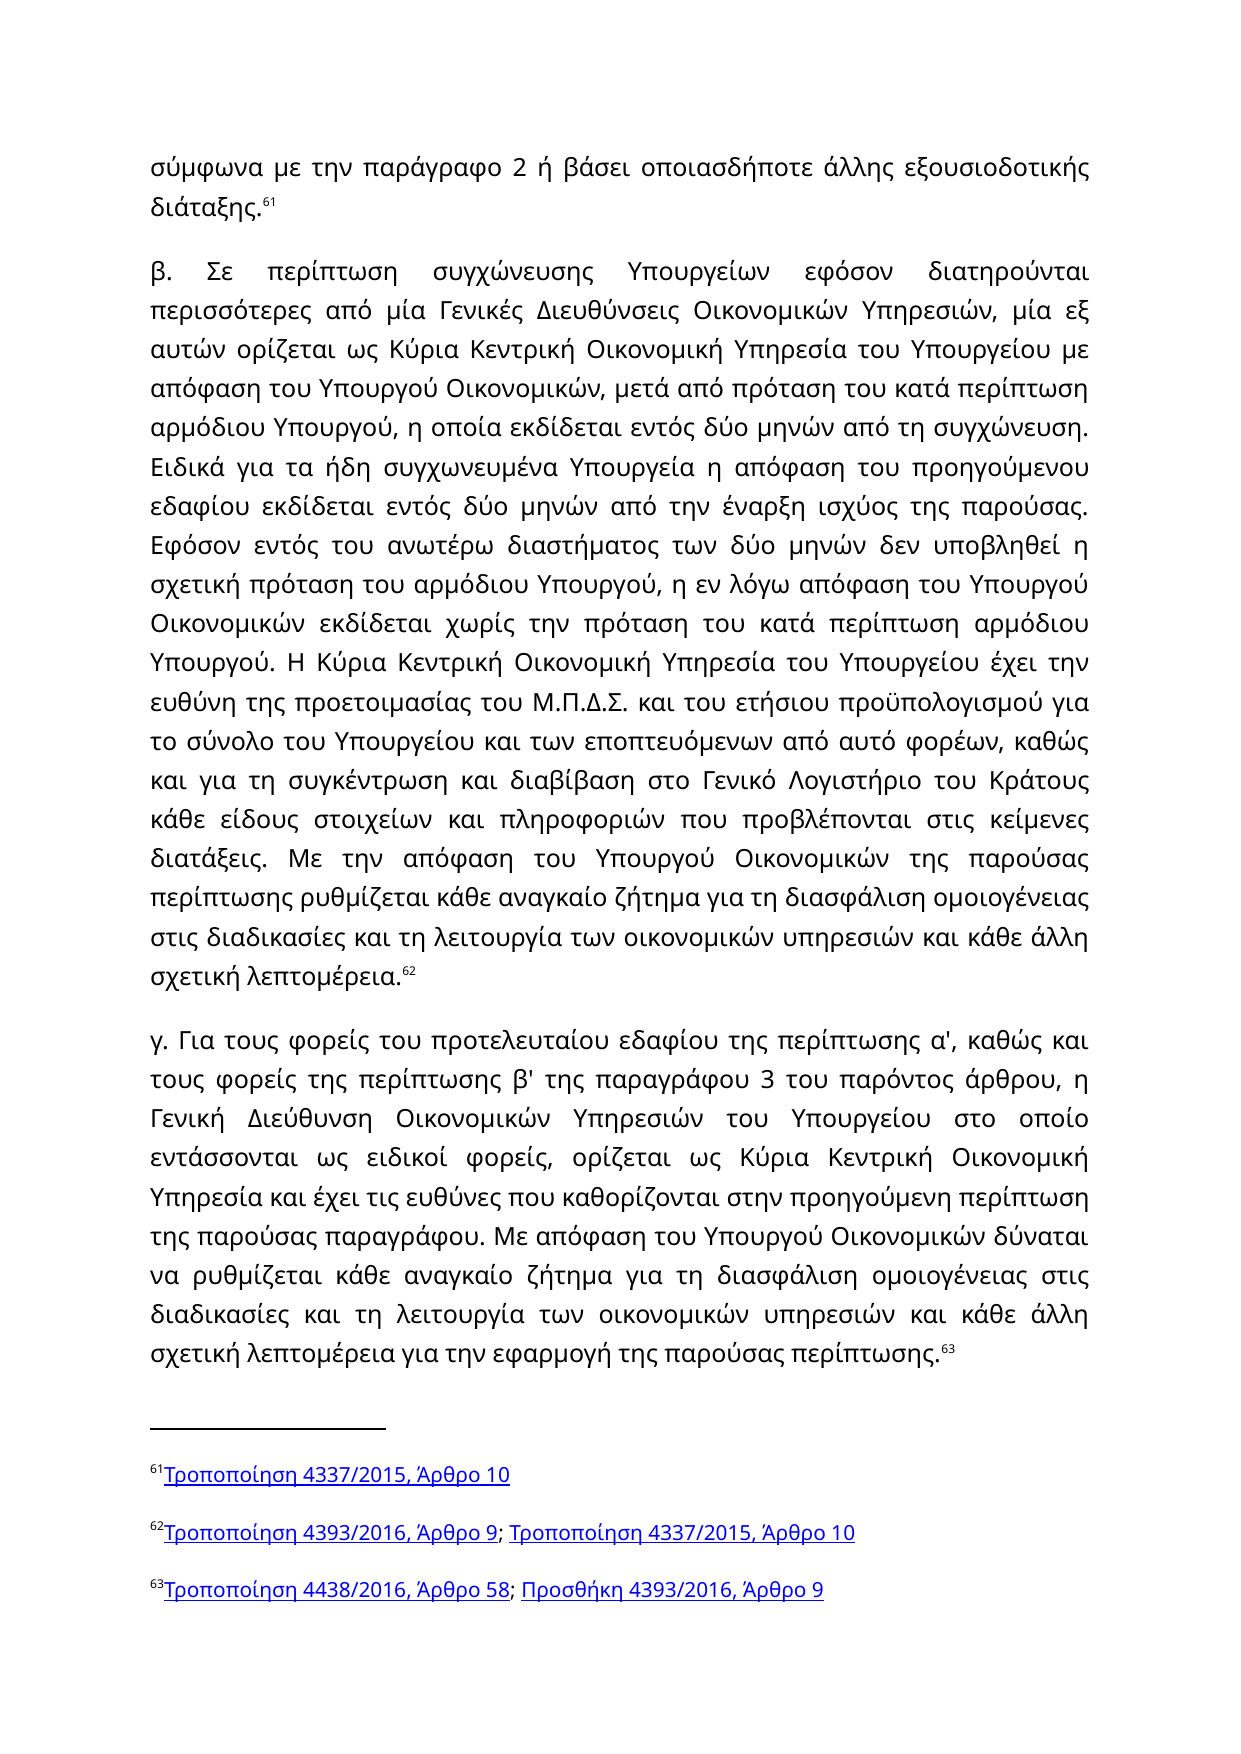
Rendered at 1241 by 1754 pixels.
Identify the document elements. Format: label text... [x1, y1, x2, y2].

text β. Σε περίπτωση συγχώνευσης Υπουργείων εφόσον διατηρούνται περισσότερες από μία Γενικές Διευθύνσεις Οικονομικών Υπηρεσιών, μία εξ αυτών ορίζεται ως Κύρια Κεντρική Οικονομική Υπηρεσία του Υπουργείου με απόφαση του Υπουργού Οικονομικών, μετά από πρόταση του κατά περίπτωση αρμόδιου Υπουργού, η οποία εκδίδεται εντός δύο μηνών από τη συγχώνευση. Ειδικά για τα ήδη συγχωνευμένα Υπουργεία η απόφαση του προηγούμενου εδαφίου εκδίδεται εντός δύο μηνών από την έναρξη ισχύος της παρούσας. Εφόσον εντός του ανωτέρω διαστήματος των δύο μηνών δεν υποβληθεί η σχετική πρόταση του αρμόδιου Υπουργού, η εν λόγω απόφαση του Υπουργού Οικονομικών εκδίδεται χωρίς την πρόταση του κατά περίπτωση αρμόδιου Υπουργού. Η Κύρια Κεντρική Οικονομική Υπηρεσία του Υπουργείου έχει την ευθύνη της προετοιμασίας του Μ.Π.Δ.Σ. και του ετήσιου προϋπολογισμού για το σύνολο του Υπουργείου και των εποπτευόμενων από αυτό φορέων, καθώς και για τη συγκέντρωση και διαβίβαση στο Γενικό Λογιστήριο του Κράτους κάθε είδους στοιχείων και πληροφοριών που προβλέπονται στις κείμενες διατάξεις. Με την απόφαση του Υπουργού Οικονομικών της παρούσας περίπτωσης ρυθμίζεται κάθε αναγκαίο ζήτημα για τη διασφάλιση ομοιογένειας στις διαδικασίες και τη λειτουργία των οικονομικών υπηρεσιών και κάθε άλλη σχετική λεπτομέρεια. [150, 253, 1090, 992]
text σύμφωνα με την παράγραφο 2 ή βάσει οποιασδήποτε άλλης εξουσιοδοτικής διάταξης. [150, 150, 1090, 223]
text Τροποποίηση 4337/2015, Άρθρο 10 [150, 1460, 1090, 1489]
text Τροποποίηση 4438/2016, Άρθρο 58; Προσθήκη 4393/2016, Άρθρο 9 [150, 1576, 1090, 1604]
text Τροποποίηση 4393/2016, Άρθρο 9; Τροποποίηση 4337/2015, Άρθρο 10 [150, 1518, 1090, 1546]
text γ. Για τους φορείς του προτελευταίου εδαφίου της περίπτωσης α', καθώς και τους φορείς της περίπτωσης β' της παραγράφου 3 του παρόντος άρθρου, η Γενική Διεύθυνση Οικονομικών Υπηρεσιών του Υπουργείου στο οποίο εντάσσονται ως ειδικοί φορείς, ορίζεται ως Κύρια Κεντρική Οικονομική Υπηρεσία και έχει τις ευθύνες που καθορίζονται στην προηγούμενη περίπτωση της παρούσας παραγράφου. Με απόφαση του Υπουργού Οικονομικών δύναται να ρυθμίζεται κάθε αναγκαίο ζήτημα για τη διασφάλιση ομοιογένειας στις διαδικασίες και τη λειτουργία των οικονομικών υπηρεσιών και κάθε άλλη σχετική λεπτομέρεια για την εφαρμογή της παρούσας περίπτωσης. [150, 1022, 1090, 1370]
